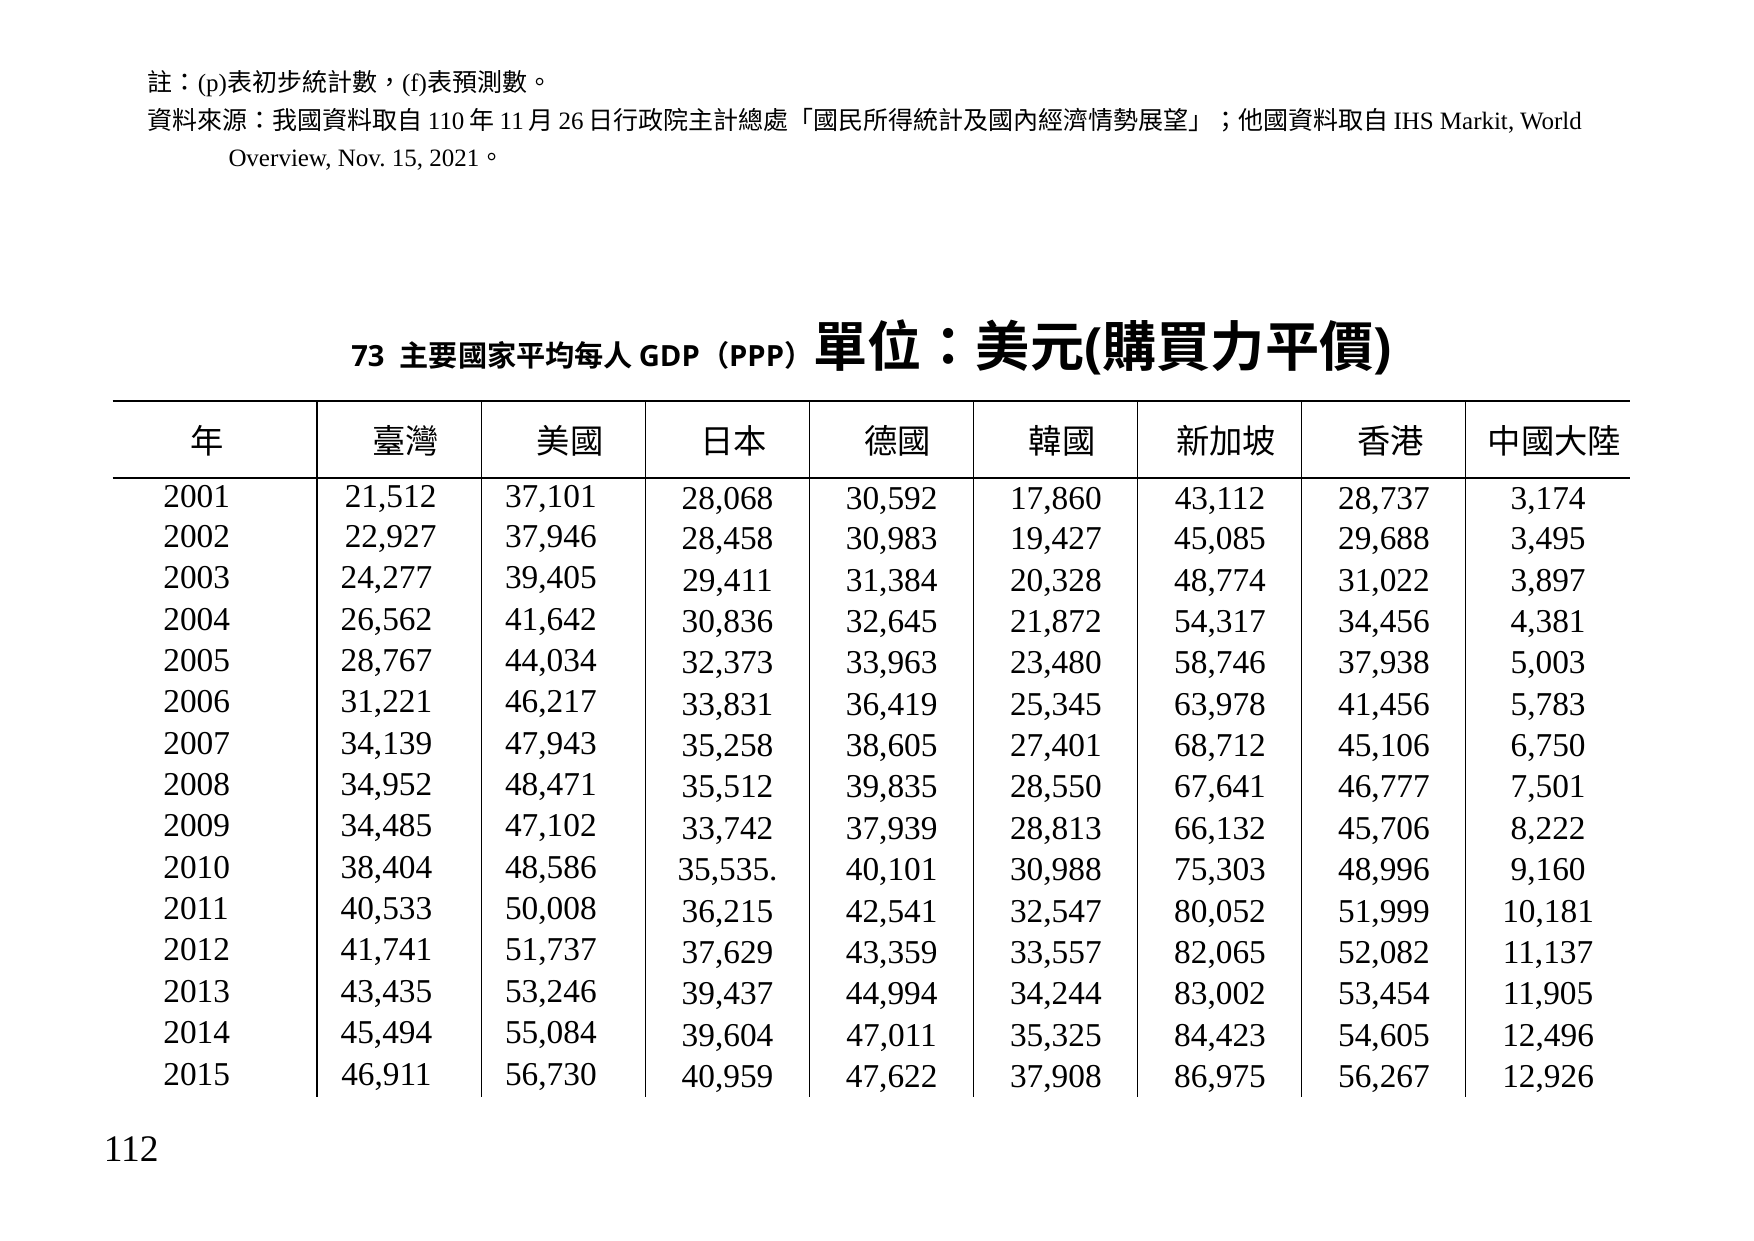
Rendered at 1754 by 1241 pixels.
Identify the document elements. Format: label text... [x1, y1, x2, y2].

table_header 美國 [482, 402, 645, 477]
table_cell 9,160 [1466, 849, 1630, 890]
table_cell 10,181 [1466, 890, 1630, 931]
table_cell 35,325 [974, 1014, 1137, 1056]
table_cell 63,978 [1138, 683, 1301, 725]
table_cell 67,641 [1138, 766, 1301, 807]
table_cell 32,547 [974, 890, 1137, 931]
table_header 臺灣 [318, 402, 481, 477]
table_header 德國 [810, 402, 973, 477]
table_cell 45,706 [1302, 808, 1465, 849]
table_cell 2004 [113, 601, 316, 642]
table_cell 41,642 [482, 601, 645, 642]
table_cell 39,405 [482, 559, 645, 601]
table_cell 28,458 [646, 518, 809, 559]
table_cell 2005 [113, 642, 316, 683]
table_cell 43,435 [318, 973, 481, 1014]
table_cell 38,404 [318, 849, 481, 890]
table_cell 31,022 [1302, 559, 1465, 601]
table_cell 25,345 [974, 683, 1137, 725]
table_cell 38,605 [810, 725, 973, 766]
table_cell 28,737 [1302, 479, 1465, 518]
table_header 中國大陸 [1466, 402, 1630, 477]
table_cell 11,905 [1466, 973, 1630, 1014]
table_cell 7,501 [1466, 766, 1630, 807]
table_cell 2010 [113, 849, 316, 890]
subtitle 73 主要國家平均每人GDP（PPP）單位：美元(購買力平價) [103, 287, 1639, 399]
text 資料來源：我國資料取自110年11月26日行政院主計總處「國民所得統計及國內經濟情勢展望」；他國資料取自IHS Markit, World Overview, Nov. 15, 2021。 [148, 99, 1639, 174]
table_cell 2003 [113, 559, 316, 601]
table_cell 23,480 [974, 642, 1137, 683]
table_cell 3,495 [1466, 518, 1630, 559]
table_cell 30,592 [810, 479, 973, 518]
table_cell 37,908 [974, 1056, 1137, 1097]
table_cell 46,217 [482, 683, 645, 725]
table_cell 4,381 [1466, 601, 1630, 642]
table_cell 2002 [113, 518, 316, 559]
table_cell 11,137 [1466, 931, 1630, 973]
table_cell 55,084 [482, 1014, 645, 1056]
table_header 韓國 [974, 402, 1137, 477]
table_cell 44,994 [810, 973, 973, 1014]
table_cell 47,943 [482, 725, 645, 766]
table_cell 53,454 [1302, 973, 1465, 1014]
table_cell 2006 [113, 683, 316, 725]
table_cell 39,835 [810, 766, 973, 807]
table_cell 21,512 [318, 479, 481, 518]
table_cell 48,774 [1138, 559, 1301, 601]
table_cell 43,359 [810, 931, 973, 973]
table_cell 47,011 [810, 1014, 973, 1056]
table_cell 54,605 [1302, 1014, 1465, 1056]
table_cell 2013 [113, 973, 316, 1014]
table_cell 41,456 [1302, 683, 1465, 725]
table_cell 54,317 [1138, 601, 1301, 642]
table_cell 35,512 [646, 766, 809, 807]
table_cell 20,328 [974, 559, 1137, 601]
table_cell 37,939 [810, 808, 973, 849]
table_cell 29,411 [646, 559, 809, 601]
table_cell 3,174 [1466, 479, 1630, 518]
table_cell 37,946 [482, 518, 645, 559]
table_cell 42,541 [810, 890, 973, 931]
table_cell 47,622 [810, 1056, 973, 1097]
table_cell 52,082 [1302, 931, 1465, 973]
table_cell 2011 [113, 890, 316, 931]
text 註：(p)表初步統計數，(f)表預測數。 [148, 62, 1639, 99]
table_cell 36,215 [646, 890, 809, 931]
table_cell 32,645 [810, 601, 973, 642]
table_cell 34,244 [974, 973, 1137, 1014]
table_cell 56,267 [1302, 1056, 1465, 1097]
table_cell 8,222 [1466, 808, 1630, 849]
table_cell 48,471 [482, 766, 645, 807]
table_cell 46,777 [1302, 766, 1465, 807]
table_cell 43,112 [1138, 479, 1301, 518]
table_cell 19,427 [974, 518, 1137, 559]
table_cell 82,065 [1138, 931, 1301, 973]
table_cell 24,277 [318, 559, 481, 601]
table_cell 12,496 [1466, 1014, 1630, 1056]
table_cell 37,938 [1302, 642, 1465, 683]
table_cell 48,996 [1302, 849, 1465, 890]
table_cell 37,101 [482, 479, 645, 518]
table_cell 48,586 [482, 849, 645, 890]
table_cell 3,897 [1466, 559, 1630, 601]
table_cell 30,988 [974, 849, 1137, 890]
table_cell 50,008 [482, 890, 645, 931]
table_cell 34,485 [318, 808, 481, 849]
table_cell 27,401 [974, 725, 1137, 766]
table_cell 41,741 [318, 931, 481, 973]
table_cell 47,102 [482, 808, 645, 849]
table_cell 12,926 [1466, 1056, 1630, 1097]
table_header 香港 [1302, 402, 1465, 477]
table_cell 33,831 [646, 683, 809, 725]
table_cell 35,535. [646, 849, 809, 890]
table_cell 66,132 [1138, 808, 1301, 849]
table_cell 37,629 [646, 931, 809, 973]
table_cell 45,106 [1302, 725, 1465, 766]
table_cell 39,604 [646, 1014, 809, 1056]
table_cell 51,999 [1302, 890, 1465, 931]
table_cell 33,963 [810, 642, 973, 683]
table_cell 5,003 [1466, 642, 1630, 683]
table_cell 2012 [113, 931, 316, 973]
table_cell 46,911 [318, 1056, 481, 1097]
table_cell 84,423 [1138, 1014, 1301, 1056]
table_cell 40,101 [810, 849, 973, 890]
table_cell 34,456 [1302, 601, 1465, 642]
table_cell 33,557 [974, 931, 1137, 973]
table_cell 34,952 [318, 766, 481, 807]
table_cell 40,533 [318, 890, 481, 931]
table_cell 36,419 [810, 683, 973, 725]
table_cell 5,783 [1466, 683, 1630, 725]
table_cell 31,384 [810, 559, 973, 601]
table_cell 28,813 [974, 808, 1137, 849]
table_cell 17,860 [974, 479, 1137, 518]
table_cell 2007 [113, 725, 316, 766]
table_cell 45,494 [318, 1014, 481, 1056]
table_cell 45,085 [1138, 518, 1301, 559]
table_cell 6,750 [1466, 725, 1630, 766]
table_cell 53,246 [482, 973, 645, 1014]
table_cell 21,872 [974, 601, 1137, 642]
table_cell 86,975 [1138, 1056, 1301, 1097]
table_cell 34,139 [318, 725, 481, 766]
table_cell 26,562 [318, 601, 481, 642]
table_cell 83,002 [1138, 973, 1301, 1014]
table_cell 44,034 [482, 642, 645, 683]
table_cell 75,303 [1138, 849, 1301, 890]
table_cell 32,373 [646, 642, 809, 683]
table_cell 51,737 [482, 931, 645, 973]
table_cell 30,836 [646, 601, 809, 642]
table_cell 28,550 [974, 766, 1137, 807]
table_cell 28,767 [318, 642, 481, 683]
table_cell 22,927 [318, 518, 481, 559]
table_cell 2009 [113, 808, 316, 849]
table_cell 2001 [113, 479, 316, 518]
table_header 日本 [646, 402, 809, 477]
table_header 新加坡 [1138, 402, 1301, 477]
table_cell 2014 [113, 1014, 316, 1056]
table_cell 29,688 [1302, 518, 1465, 559]
table_cell 31,221 [318, 683, 481, 725]
table_cell 80,052 [1138, 890, 1301, 931]
table_cell 35,258 [646, 725, 809, 766]
table_header 年 [113, 402, 316, 477]
table_cell 58,746 [1138, 642, 1301, 683]
table_cell 39,437 [646, 973, 809, 1014]
table_cell 68,712 [1138, 725, 1301, 766]
table_cell 2008 [113, 766, 316, 807]
table_cell 2015 [113, 1056, 316, 1097]
table_cell 28,068 [646, 479, 809, 518]
table_cell 40,959 [646, 1056, 809, 1097]
table_cell 56,730 [482, 1056, 645, 1097]
table_cell 33,742 [646, 808, 809, 849]
table_cell 30,983 [810, 518, 973, 559]
